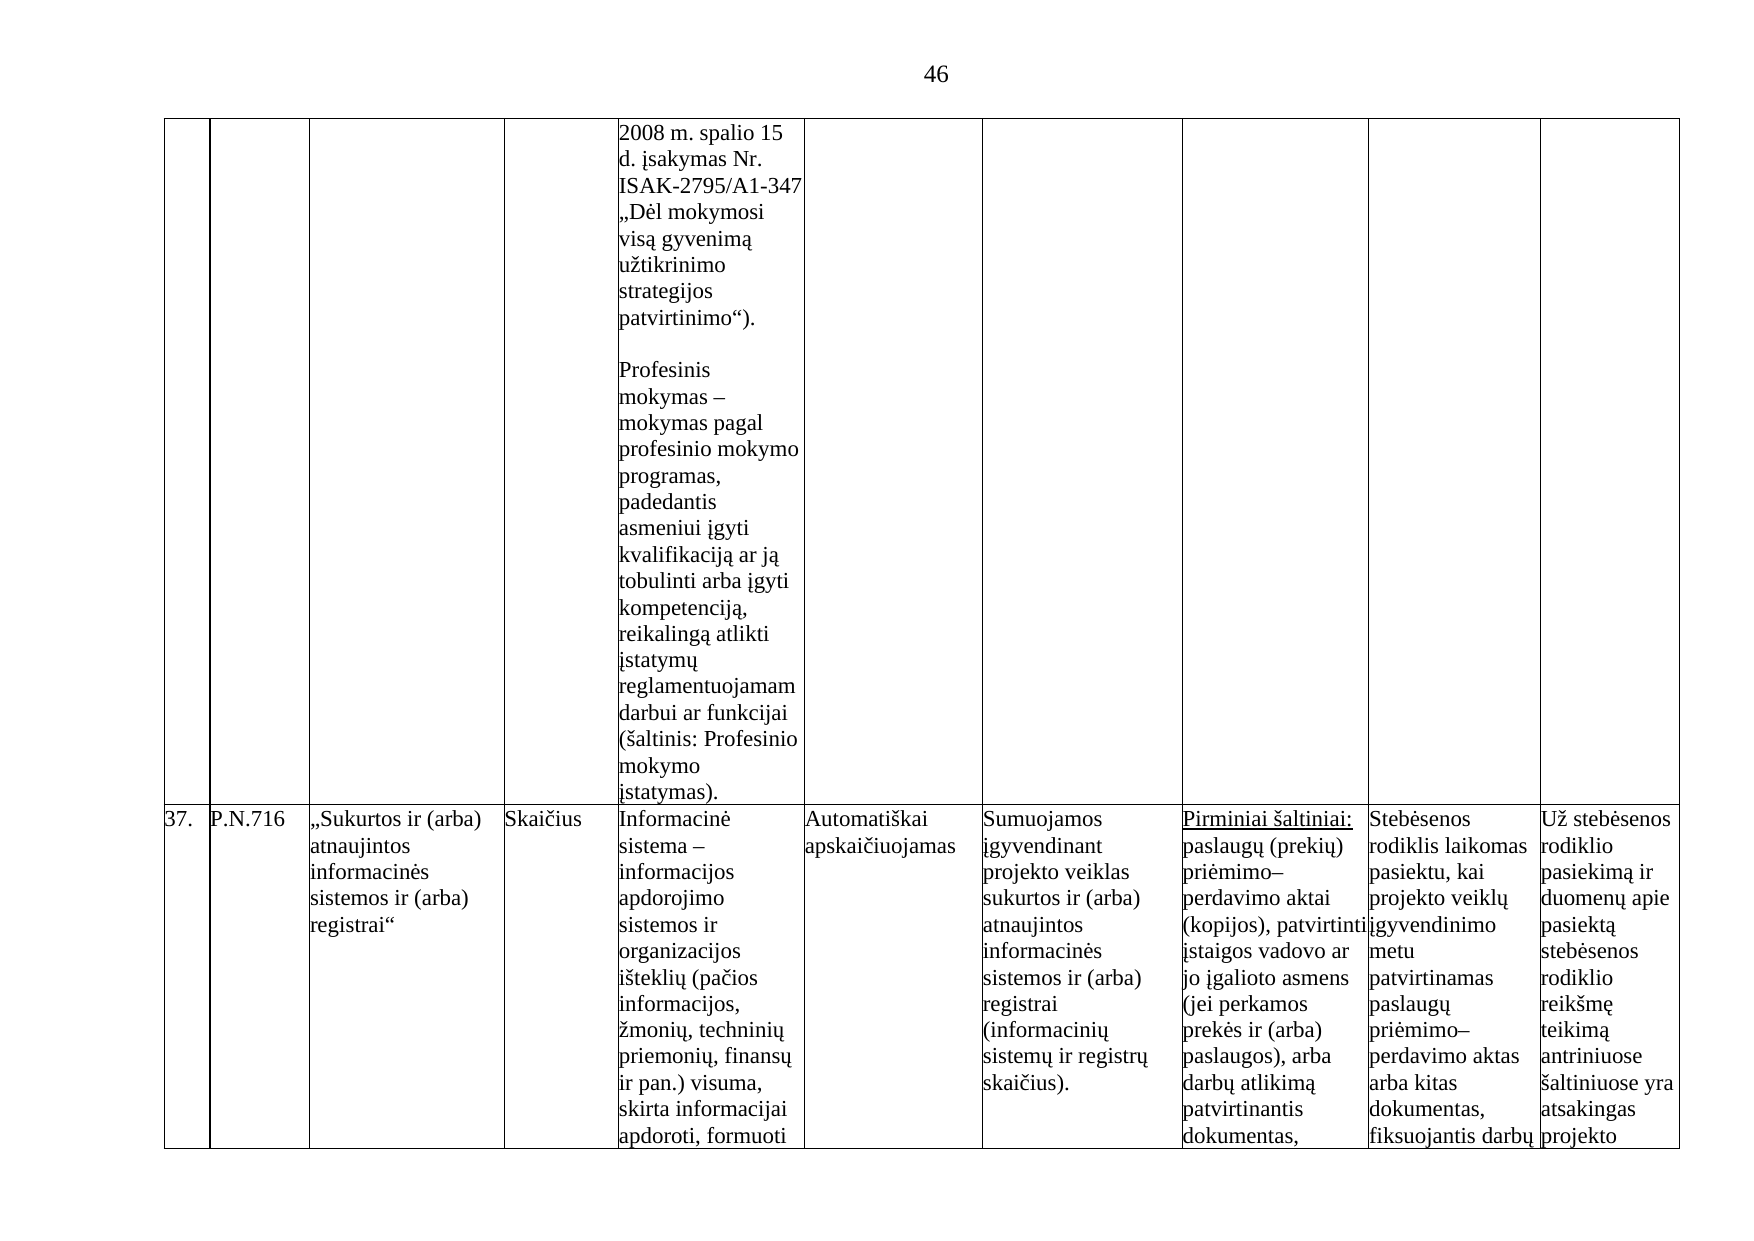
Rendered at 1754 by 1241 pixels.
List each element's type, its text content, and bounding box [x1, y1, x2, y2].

table_cell Informacinė sistema – informacijos apdorojimo sistemos ir organizacijos išteklių (pačios informacijos, žmonių, techninių priemonių, finansų ir pan.) visuma, skirta informacijai apdoroti, formuoti [619, 805, 804, 1148]
table_cell „Sukurtos ir (arba) atnaujintos informacinės sistemos ir (arba) registrai“ [310, 805, 504, 1148]
table_cell [505, 119, 618, 804]
table_cell Už stebėsenos rodiklio pasiekimą ir duomenų apie pasiektą stebėsenos rodiklio reikšmę teikimą antriniuose šaltiniuose yra atsakingas projekto [1541, 805, 1679, 1148]
table_cell Stebėsenos rodiklis laikomas pasiektu, kai projekto veiklų įgyvendinimo metu patvirtinamas paslaugų priėmimo–perdavimo aktas arba kitas dokumentas, fiksuojantis darbų [1369, 805, 1540, 1148]
table_cell [805, 119, 982, 804]
table_cell Pirminiai šaltiniai: paslaugų (prekių) priėmimo–perdavimo aktai (kopijos), patvirtinti įstaigos vadovo ar jo įgalioto asmens (jei perkamos prekės ir (arba) paslaugos), arba darbų atlikimą patvirtinantis dokumentas, [1183, 805, 1368, 1148]
table_cell [310, 119, 504, 804]
table_cell 2008 m. spalio 15 d. įsakymas Nr. ISAK-2795/A1-347 „Dėl mokymosi visą gyvenimą užtikrinimo strategijos patvirtinimo“). Profesinis mokymas – mokymas pagal profesinio mokymo programas, padedantis asmeniui įgyti kvalifikaciją ar ją tobulinti arba įgyti kompetenciją, reikalingą atlikti įstatymų reglamentuojamam darbui ar funkcijai (šaltinis: Profesinio mokymo įstatymas). [619, 119, 804, 804]
table_cell Skaičius [505, 805, 618, 1148]
table_cell [1369, 119, 1540, 804]
table_cell Sumuojamos įgyvendinant projekto veiklas sukurtos ir (arba) atnaujintos informacinės sistemos ir (arba) registrai (informacinių sistemų ir registrų skaičius). [983, 805, 1182, 1148]
table_cell P.N.716 [211, 805, 309, 1148]
table_cell [1183, 119, 1368, 804]
table_cell [1541, 119, 1679, 804]
table_cell 37. [165, 805, 209, 1148]
table_cell Automatiškai apskaičiuojamas [805, 805, 982, 1148]
table_cell [983, 119, 1182, 804]
table_cell [165, 119, 209, 804]
table_cell [211, 119, 309, 804]
